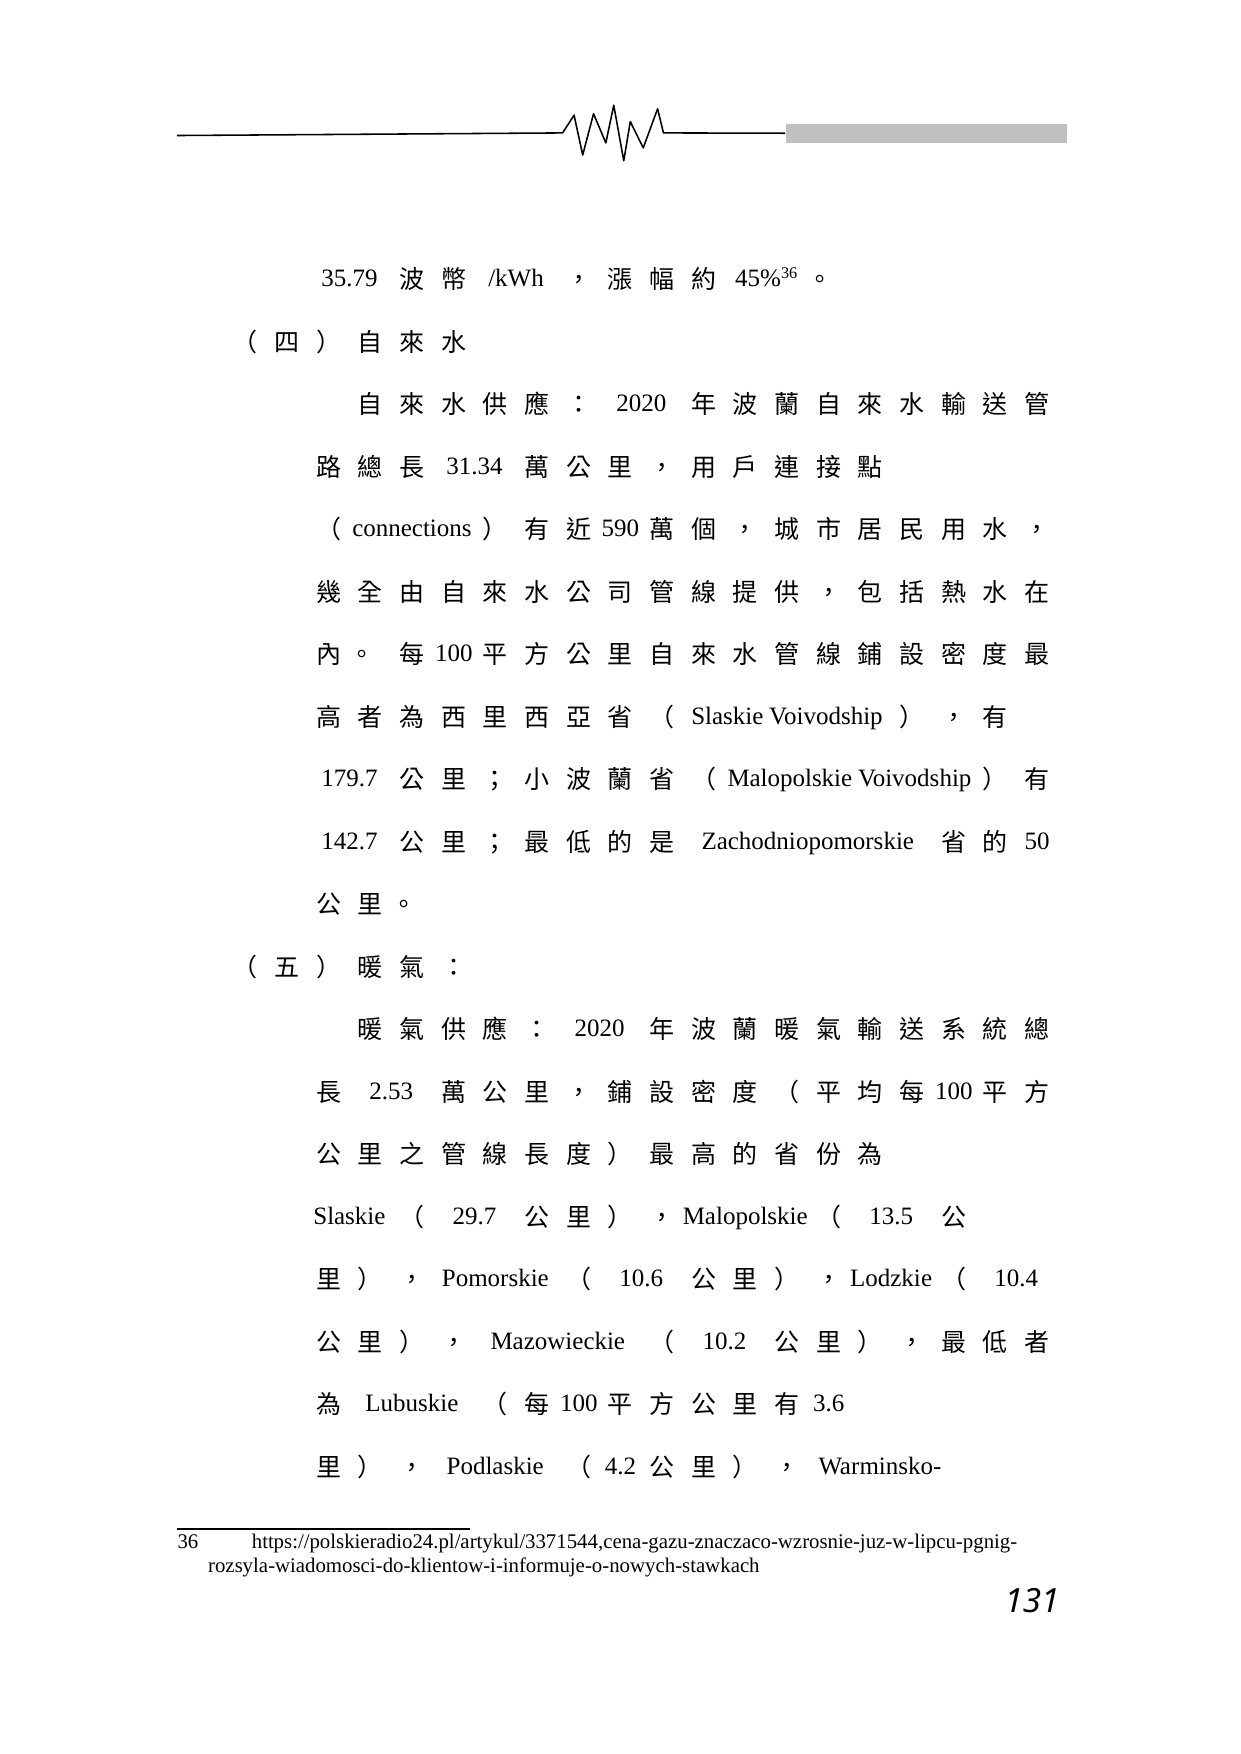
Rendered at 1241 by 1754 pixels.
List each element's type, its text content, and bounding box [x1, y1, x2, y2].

text https://polskieradio24.pl/artykul/3371544,cena-gazu-znaczaco-wzrosnie-juz-w-lipcu-pgnig-rozsyla-wiadomosci-do-klientow-i-informuje-o-nowych-stawkach [177, 1529, 1063, 1577]
text 暖氣供應：2020年波蘭暖氣輸送系統總長2.53萬公里，鋪設密度（平均每100平方公里之管線長度）最高的省份為Slaskie（29.7公里），Malopolskie（13.5公里），Pomorskie（10.6公里），Lodzkie（10.4公里），Mazowieckie（10.2公里），最低者為Lubuskie（每100平方公里有3.6里），Podlaskie（4.2公里），Warminsko- [281, 986, 1058, 1486]
text （四）自來水 [207, 299, 1058, 361]
text 自來水供應：2020年波蘭自來水輸送管路總長31.34萬公里，用戶連接點（connections）有近590萬個，城市居民用水，幾全由自來水公司管線提供，包括熱水在內。每100平方公里自來水管線鋪設密度最高者為西里西亞省（Slaskie Voivodship），有179.7公里；小波蘭省（Malopolskie Voivodship）有142.7公里；最低的是Zachodniopomorskie省的50公里。 [281, 361, 1058, 924]
text 35.79波幣/kWh，漲幅約45%。 [281, 236, 1058, 299]
text （五）暖氣： [207, 924, 1058, 986]
